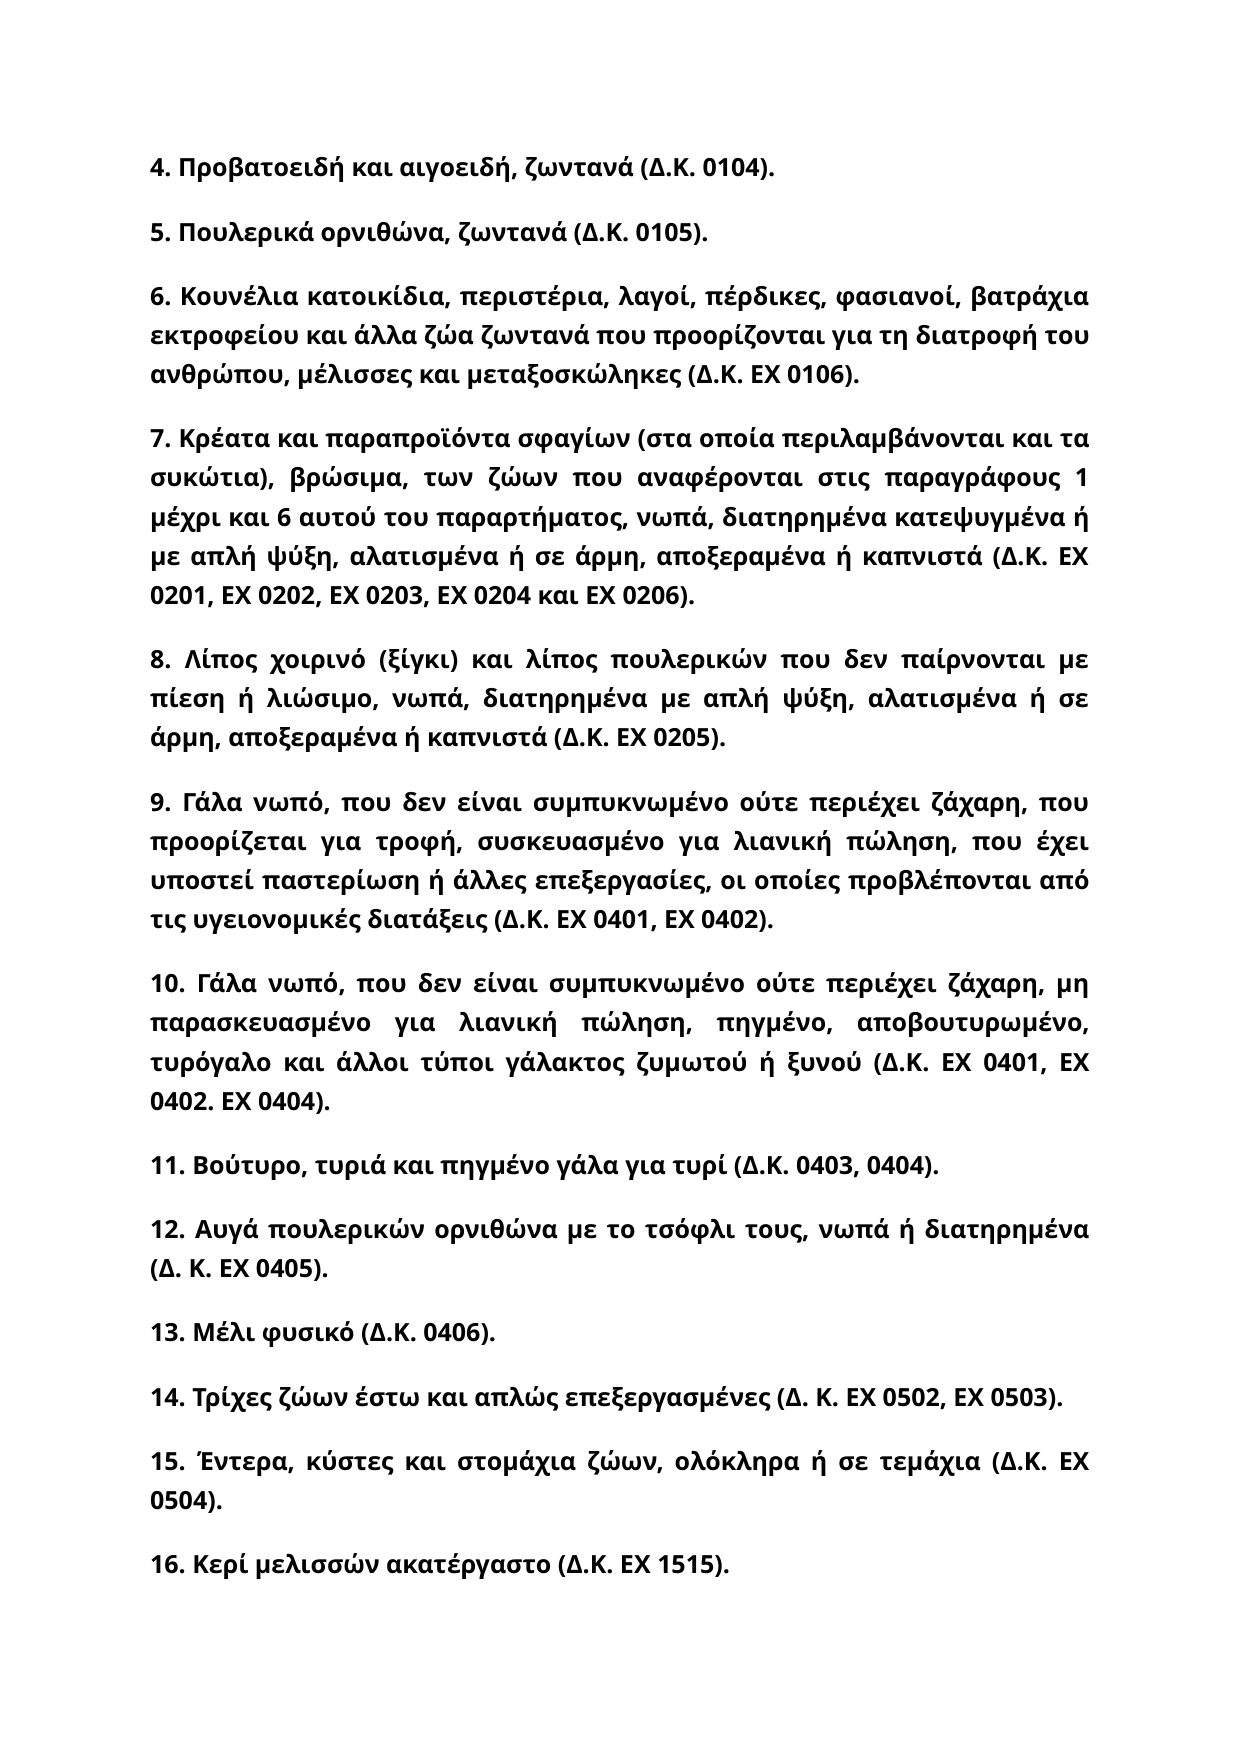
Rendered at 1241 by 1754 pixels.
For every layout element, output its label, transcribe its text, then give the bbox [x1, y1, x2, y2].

text 7. Κρέατα και παραπροϊόντα σφαγίων (στα οποία περιλαμβάνονται και τα συκώτια), βρώσιμα, των ζώων που αναφέρονται στις παραγράφους 1 μέχρι και 6 αυτού του παραρτήματος, νωπά, διατηρημένα κατεψυγμένα ή με απλή ψύξη, αλατισμένα ή σε άρμη, αποξεραμένα ή καπνιστά (Δ.Κ. ΕΧ 0201, ΕΧ 0202, ΕΧ 0203, ΕΧ 0204 και ΕΧ 0206). [150, 421, 1090, 612]
text 16. Κερί μελισσών ακατέργαστο (Δ.Κ. ΕΧ 1515). [150, 1547, 1090, 1581]
text 13. Μέλι φυσικό (Δ.Κ. 0406). [150, 1315, 1090, 1349]
text 12. Αυγά πουλερικών ορνιθώνα με το τσόφλι τους, νωπά ή διατηρημένα (Δ. Κ. ΕΧ 0405). [150, 1212, 1090, 1285]
text 4. Προβατοειδή και αιγοειδή, ζωντανά (Δ.Κ. 0104). [150, 150, 1090, 184]
text 10. Γάλα νωπό, που δεν είναι συμπυκνωμένο ούτε περιέχει ζάχαρη, μη παρασκευασμένο για λιανική πώληση, πηγμένο, αποβουτυρωμένο, τυρόγαλο και άλλοι τύποι γάλακτος ζυμωτού ή ξυνού (Δ.Κ. ΕΧ 0401, ΕΧ 0402. ΕΧ 0404). [150, 966, 1090, 1117]
text 9. Γάλα νωπό, που δεν είναι συμπυκνωμένο ούτε περιέχει ζάχαρη, που προορίζεται για τροφή, συσκευασμένο για λιανική πώληση, που έχει υποστεί παστερίωση ή άλλες επεξεργασίες, οι οποίες προβλέπονται από τις υγειονομικές διατάξεις (Δ.Κ. ΕΧ 0401, ΕΧ 0402). [150, 784, 1090, 936]
text 8. Λίπος χοιρινό (ξίγκι) και λίπος πουλερικών που δεν παίρνονται με πίεση ή λιώσιμο, νωπά, διατηρημένα με απλή ψύξη, αλατισμένα ή σε άρμη, αποξεραμένα ή καπνιστά (Δ.Κ. ΕΧ 0205). [150, 642, 1090, 754]
text 14. Τρίχες ζώων έστω και απλώς επεξεργασμένες (Δ. Κ. ΕΧ 0502, ΕΧ 0503). [150, 1379, 1090, 1413]
text 15. Έντερα, κύστες και στομάχια ζώων, ολόκληρα ή σε τεμάχια (Δ.Κ. ΕΧ 0504). [150, 1443, 1090, 1517]
text 11. Βούτυρο, τυριά και πηγμένο γάλα για τυρί (Δ.Κ. 0403, 0404). [150, 1147, 1090, 1182]
text 6. Κουνέλια κατοικίδια, περιστέρια, λαγοί, πέρδικες, φασιανοί, βατράχια εκτροφείου και άλλα ζώα ζωντανά που προορίζονται για τη διατροφή του ανθρώπου, μέλισ­σες και μεταξοσκώληκες (Δ.Κ. ΕΧ 0106). [150, 278, 1090, 391]
text 5. Πουλερικά ορνιθώνα, ζωντανά (Δ.Κ. 0105). [150, 214, 1090, 248]
